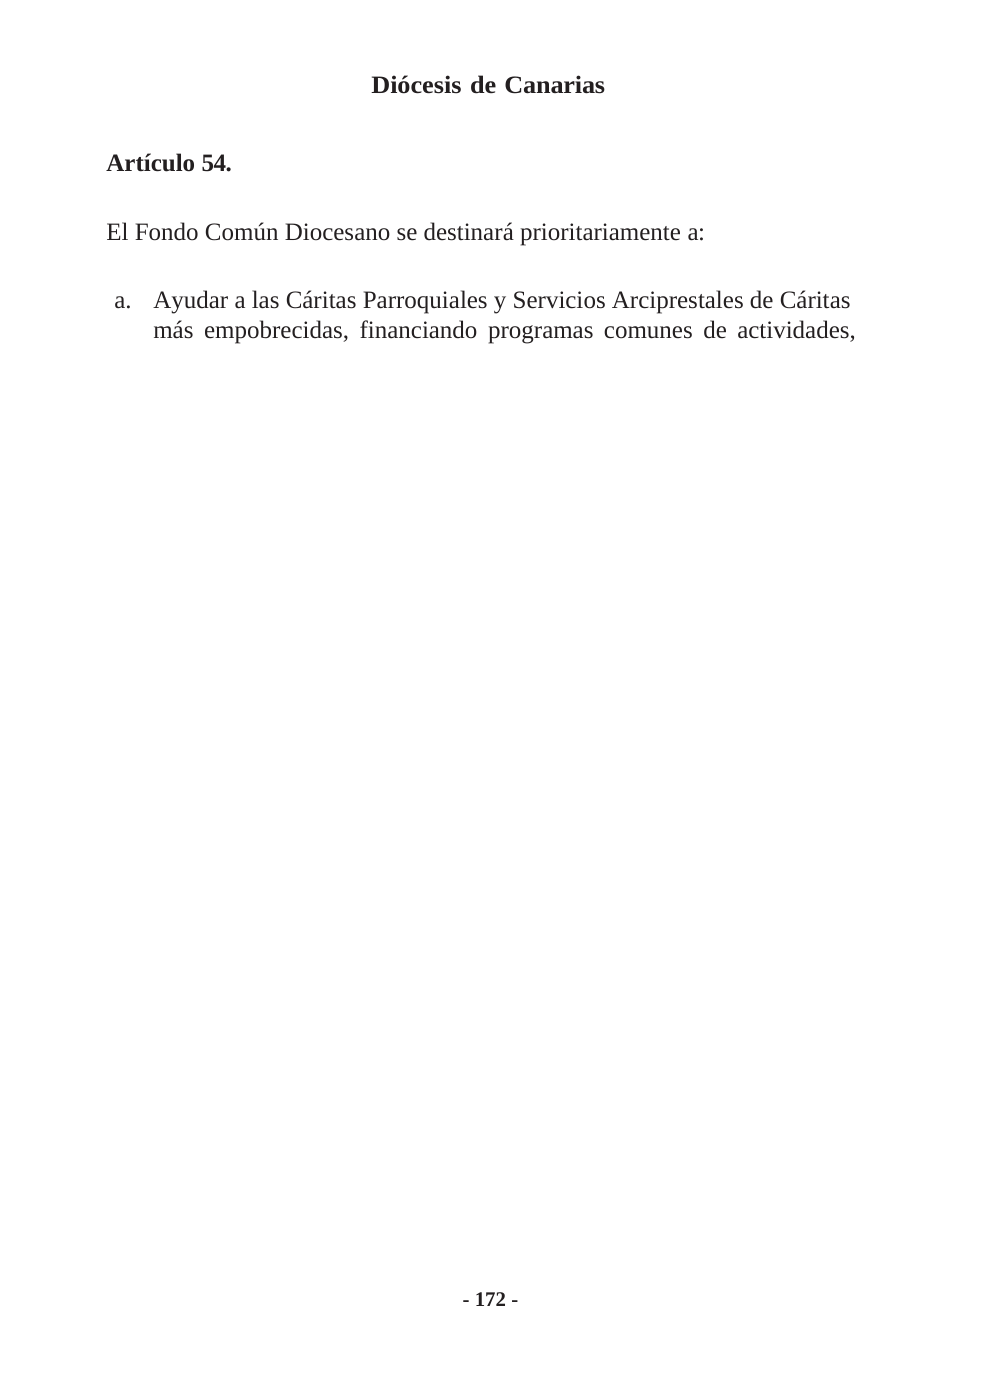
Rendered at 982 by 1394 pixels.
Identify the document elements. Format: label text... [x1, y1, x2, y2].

list Ayudar a las Cáritas Parroquiales y Servicios Arciprestales de Cáritas más empobrecidas, financiando programas comunes de actividades, [114, 285, 875, 344]
subtitle Artículo 54. [106, 148, 917, 177]
text El Fondo Común Diocesano se destinará prioritariamente a: [106, 217, 917, 246]
